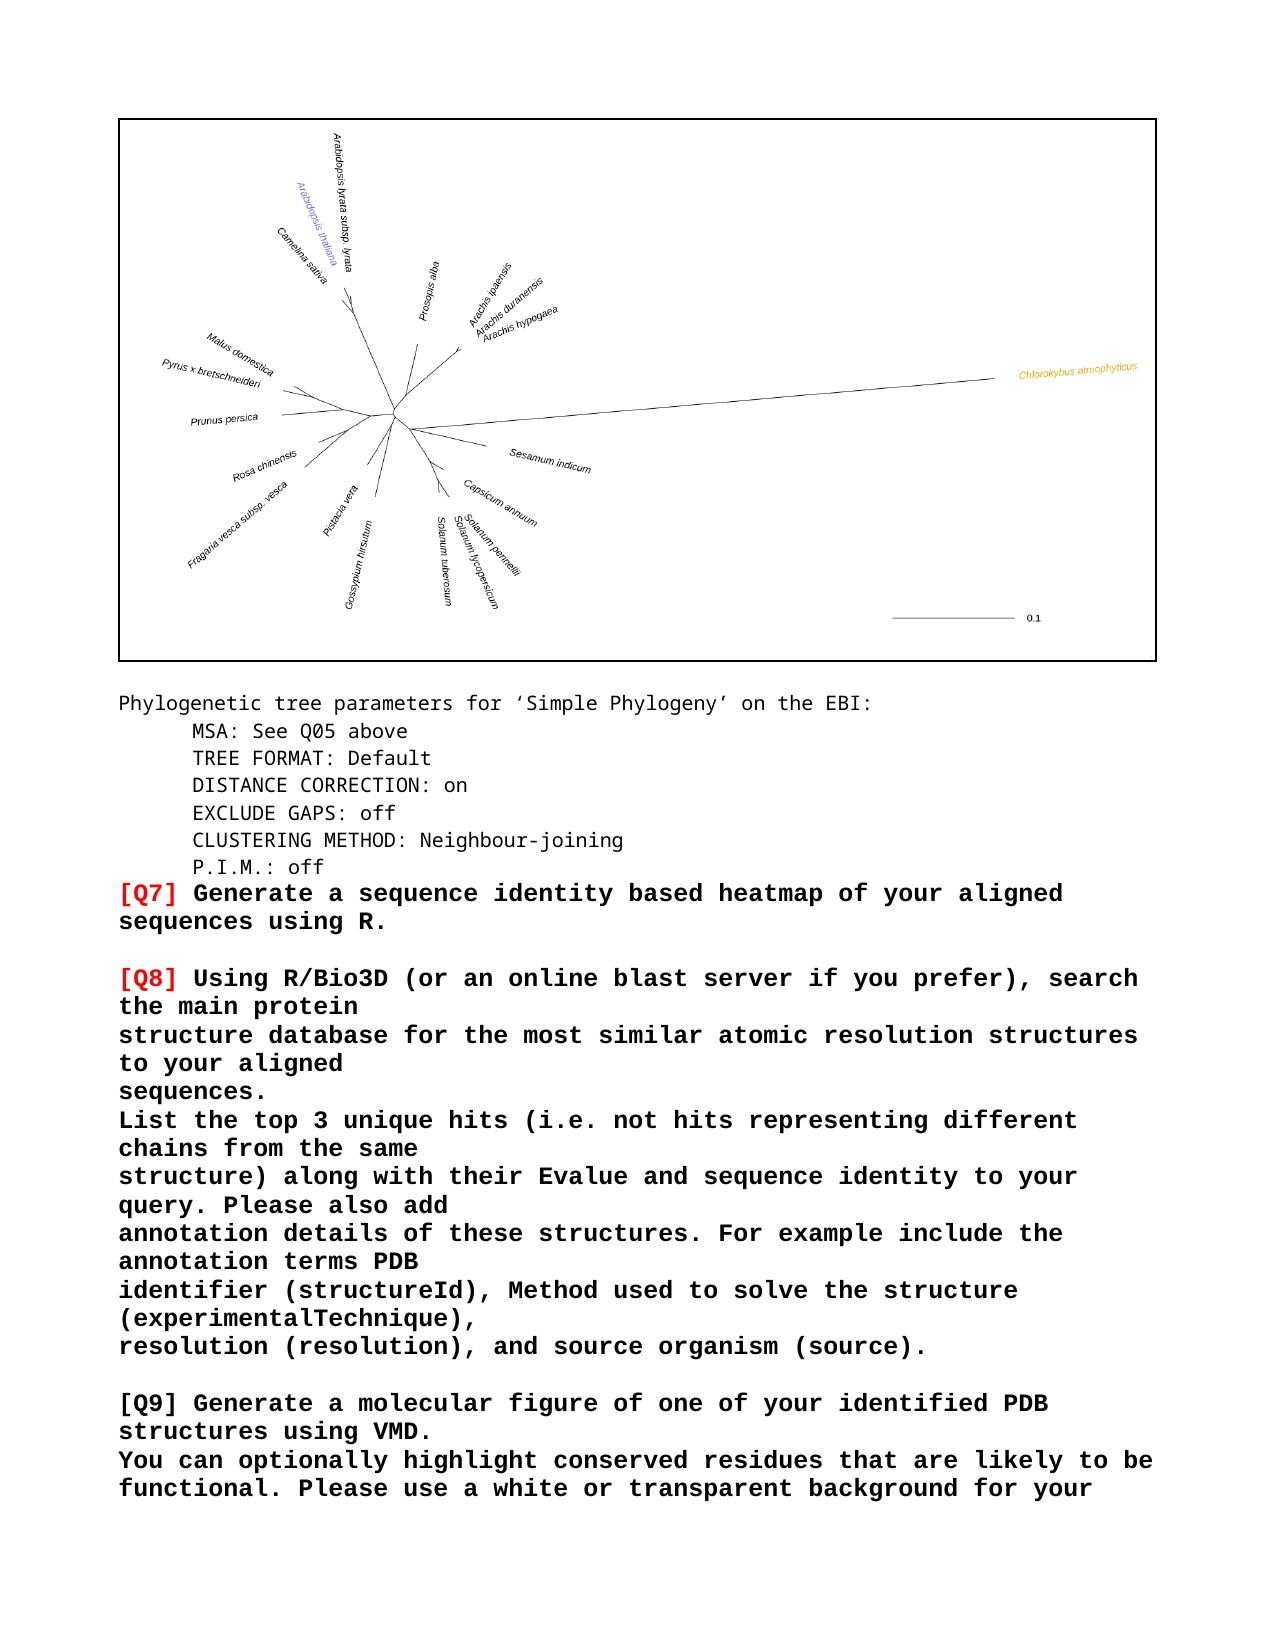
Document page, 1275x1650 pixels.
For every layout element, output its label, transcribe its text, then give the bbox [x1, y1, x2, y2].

text [Q9] Generate a molecular figure of one of your identified PDB structures using VMD. [118, 1391, 1157, 1447]
text annotation details of these structures. For example include the annotation terms PDB [118, 1221, 1157, 1277]
text EXCLUDE GAPS: off [118, 799, 1157, 826]
text Phylogenetic tree parameters for ‘Simple Phylogeny’ on the EBI: [118, 689, 1157, 717]
text identifier (structureId), Method used to solve the structure (experimentalTechnique), [118, 1277, 1157, 1334]
text sequences. [118, 1079, 1157, 1107]
text You can optionally highlight conserved residues that are likely to be functional. Please use a white or transparent background for your [118, 1447, 1157, 1504]
text resolution (resolution), and source organism (source). [118, 1334, 1157, 1362]
text structure) along with their Evalue and sequence identity to your query. Please also add [118, 1164, 1157, 1221]
text MSA: See Q05 above [118, 717, 1157, 744]
text [Q8] Using R/Bio3D (or an online blast server if you prefer), search the main protein [118, 966, 1157, 1022]
text CLUSTERING METHOD: Neighbour-joining [118, 826, 1157, 853]
text DISTANCE CORRECTION: on [118, 771, 1157, 799]
text List the top 3 unique hits (i.e. not hits representing different chains from the same [118, 1107, 1157, 1164]
text [Q7] Generate a sequence identity based heatmap of your aligned sequences using R. [118, 881, 1157, 937]
text TREE FORMAT: Default [118, 744, 1157, 771]
picture [123, 123, 1152, 658]
text structure database for the most similar atomic resolution structures to your aligned [118, 1022, 1157, 1079]
text P.I.M.: off [118, 853, 1157, 881]
